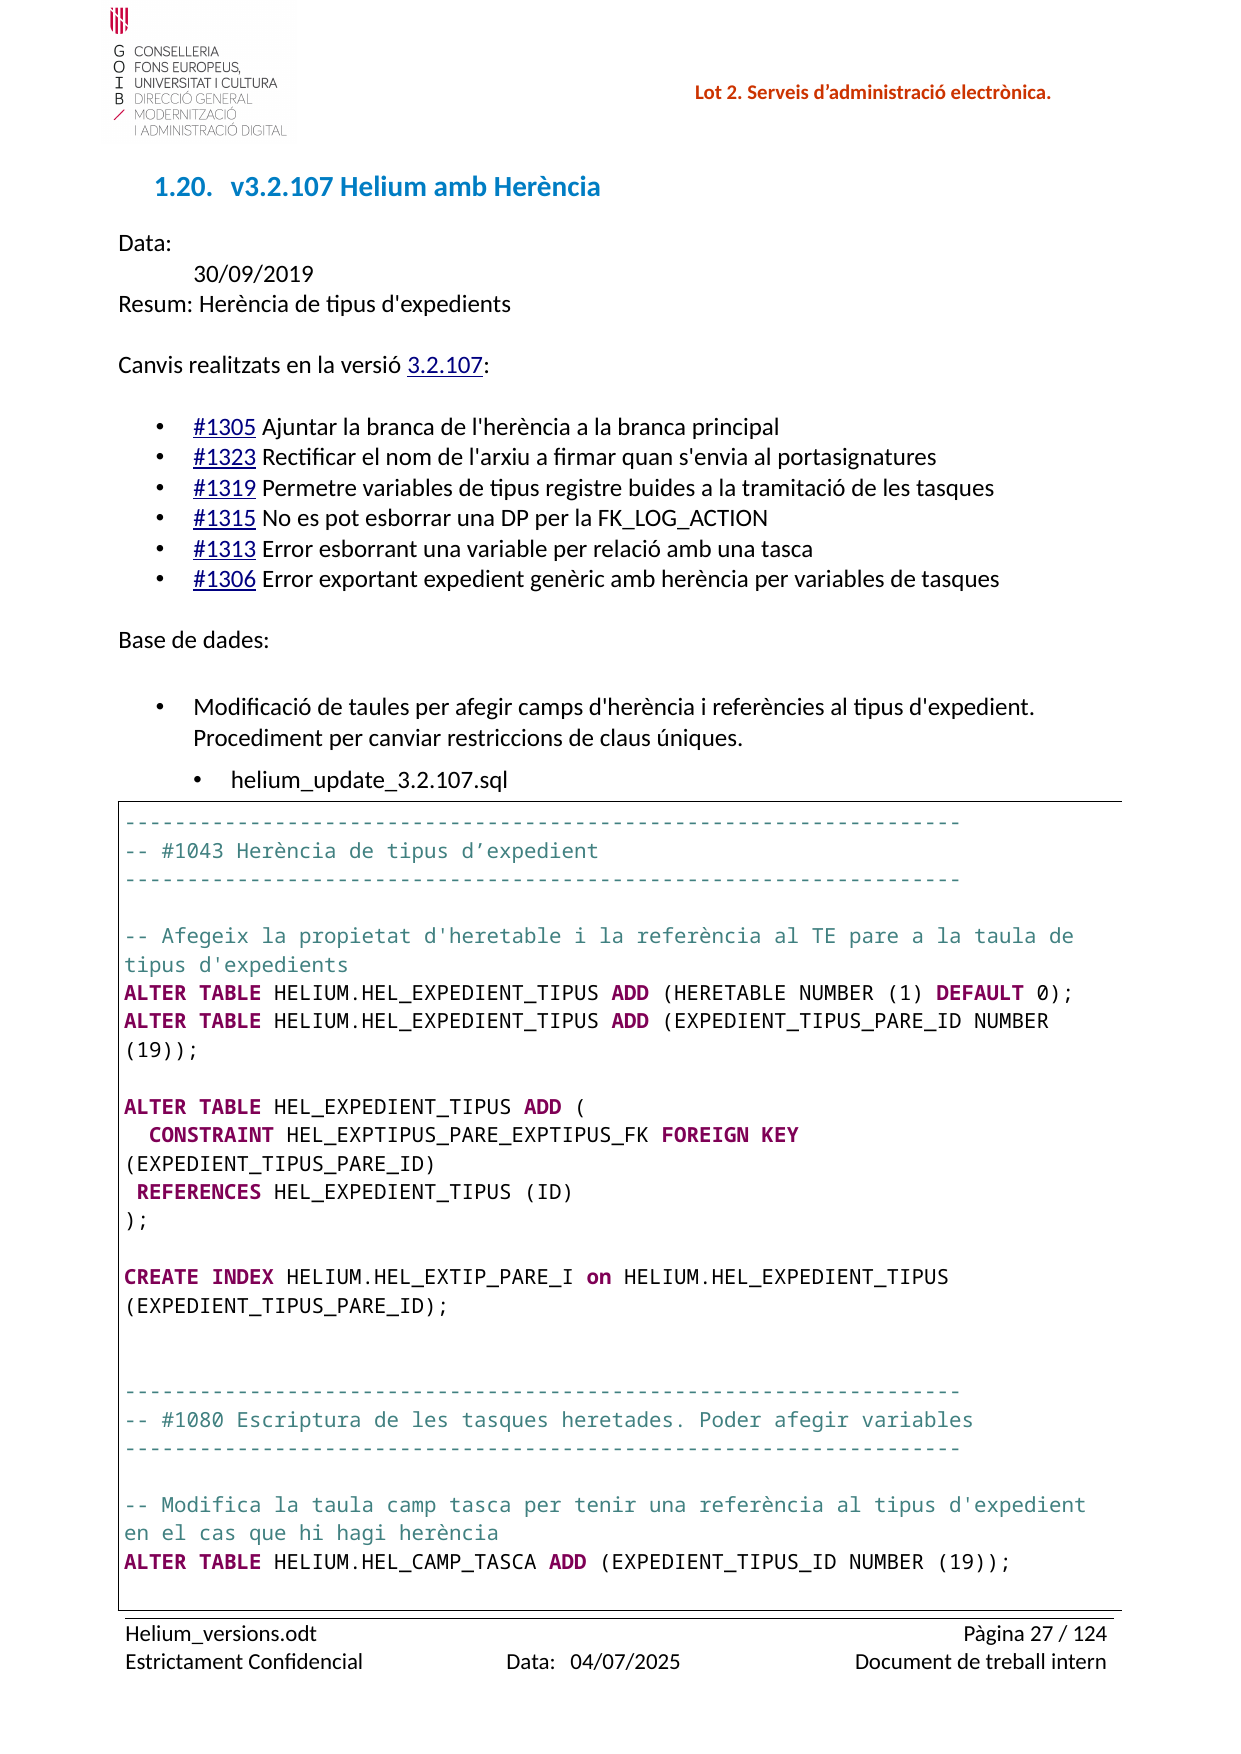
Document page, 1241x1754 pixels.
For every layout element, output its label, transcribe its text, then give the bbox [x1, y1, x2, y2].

list helium_update_3.2.107.sql [193, 764, 1122, 795]
picture [100, 0, 297, 144]
list #1323 Rectificar el nom de l'arxiu a firmar quan s'envia al portasignatures [156, 441, 1122, 472]
list Modificació de taules per afegir camps d'herència i referències al tipus d'expedient. Procediment per canviar restriccions de claus úniques. [156, 691, 1122, 752]
list #1305 Ajuntar la branca de l'herència a la branca principal [156, 411, 1122, 441]
list #1313 Error esborrant una variable per relació amb una tasca [156, 533, 1122, 563]
list #1315 No es pot esborrar una DP per la FK_LOG_ACTION [156, 502, 1122, 533]
text Base de dades: [118, 624, 1122, 655]
text Resum: Herència de tipus d'expedients [118, 289, 1122, 319]
text Data: [118, 228, 1122, 258]
subtitle v3.2.107 Helium amb Herència [153, 168, 1122, 204]
list #1306 Error exportant expedient genèric amb herència per variables de tasques [156, 563, 1122, 594]
text 30/09/2019 [118, 258, 1122, 289]
text Canvis realitzats en la versió 3.2.107: [118, 350, 1122, 380]
table_header ------------------------------------------------------------------- -- #1043 Herència de tipus d’expedient ------------------------------------------------------------------- -- Afegeix la propietat d'heretable i la referència al TE pare a la taula de tipus d'expedients ALTER TABLE HELIUM.HEL_EXPEDIENT_TIPUS ADD (HERETABLE NUMBER (1) DEFAULT 0); ALTER TABLE HELIUM.HEL_EXPEDIENT_TIPUS ADD (EXPEDIENT_TIPUS_PARE_ID NUMBER (19)); ALTER TABLE HEL_EXPEDIENT_TIPUS ADD ( CONSTRAINT HEL_EXPTIPUS_PARE_EXPTIPUS_FK FOREIGN KEY (EXPEDIENT_TIPUS_PARE_ID) REFERENCES HEL_EXPEDIENT_TIPUS (ID) ); CREATE INDEX HELIUM.HEL_EXTIP_PARE_I on HELIUM.HEL_EXPEDIENT_TIPUS (EXPEDIENT_TIPUS_PARE_ID); ------------------------------------------------------------------- -- #1080 Escriptura de les tasques heretades. Poder afegir variables ------------------------------------------------------------------- -- Modifica la taula camp tasca per tenir una referència al tipus d'expedient en el cas que hi hagi herència ALTER TABLE HELIUM.HEL_CAMP_TASCA ADD (EXPEDIENT_TIPUS_ID NUMBER (19)); [119, 802, 1122, 1609]
list #1319 Permetre variables de tipus registre buides a la tramitació de les tasques [156, 472, 1122, 502]
